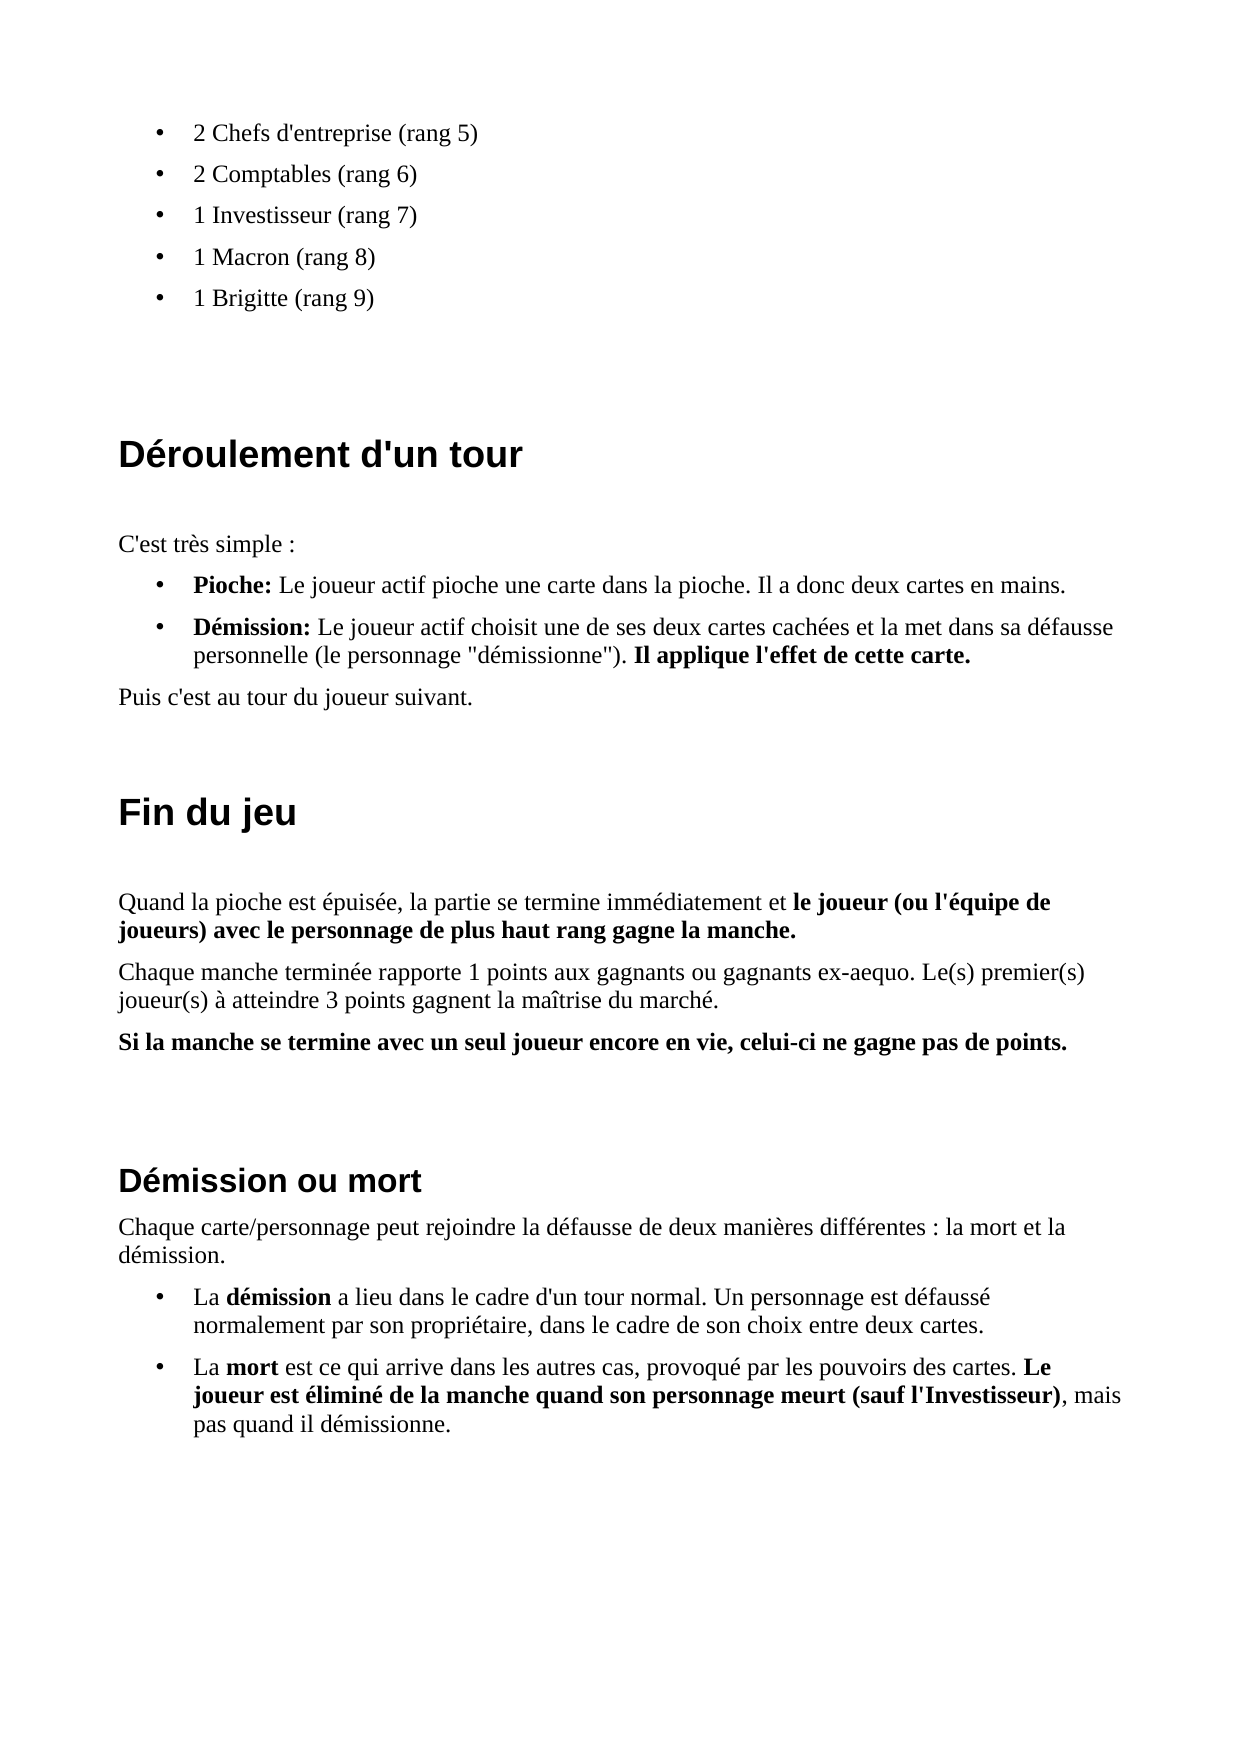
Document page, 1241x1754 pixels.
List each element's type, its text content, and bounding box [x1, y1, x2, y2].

subtitle Démission ou mort [118, 1161, 1122, 1199]
list La démission a lieu dans le cadre d'un tour normal. Un personnage est défaussé normalement par son propriétaire, dans le cadre de son choix entre deux cartes. [156, 1282, 1122, 1339]
text Quand la pioche est épuisée, la partie se termine immédiatement et le joueur (ou l'équipe de joueurs) avec le personnage de plus haut rang gagne la manche. [118, 887, 1122, 944]
list 2 Comptables (rang 6) [156, 159, 1122, 188]
list La mort est ce qui arrive dans les autres cas, provoqué par les pouvoirs des cartes. Le joueur est éliminé de la manche quand son personnage meurt (sauf l'Investisseur), mais pas quand il démissionne. [156, 1352, 1122, 1438]
subtitle Fin du jeu [118, 789, 1122, 833]
list Démission: Le joueur actif choisit une de ses deux cartes cachées et la met dans sa défausse personnelle (le personnage "démissionne"). Il applique l'effet de cette carte. [156, 612, 1122, 669]
list 2 Chefs d'entreprise (rang 5) [156, 118, 1122, 147]
text Si la manche se termine avec un seul joueur encore en vie, celui-ci ne gagne pas de points. [118, 1027, 1122, 1055]
text Chaque carte/personnage peut rejoindre la défausse de deux manières différentes : la mort et la démission. [118, 1212, 1122, 1269]
list Pioche: Le joueur actif pioche une carte dans la pioche. Il a donc deux cartes en mains. [156, 571, 1122, 599]
text C'est très simple : [118, 529, 1122, 558]
text Puis c'est au tour du joueur suivant. [118, 682, 1122, 711]
text Chaque manche terminée rapporte 1 points aux gagnants ou gagnants ex-aequo. Le(s) premier(s) joueur(s) à atteindre 3 points gagnent la maîtrise du marché. [118, 957, 1122, 1014]
list 1 Investisseur (rang 7) [156, 201, 1122, 229]
list 1 Brigitte (rang 9) [156, 283, 1122, 312]
list 1 Macron (rang 8) [156, 242, 1122, 271]
subtitle Déroulement d'un tour [118, 432, 1122, 476]
